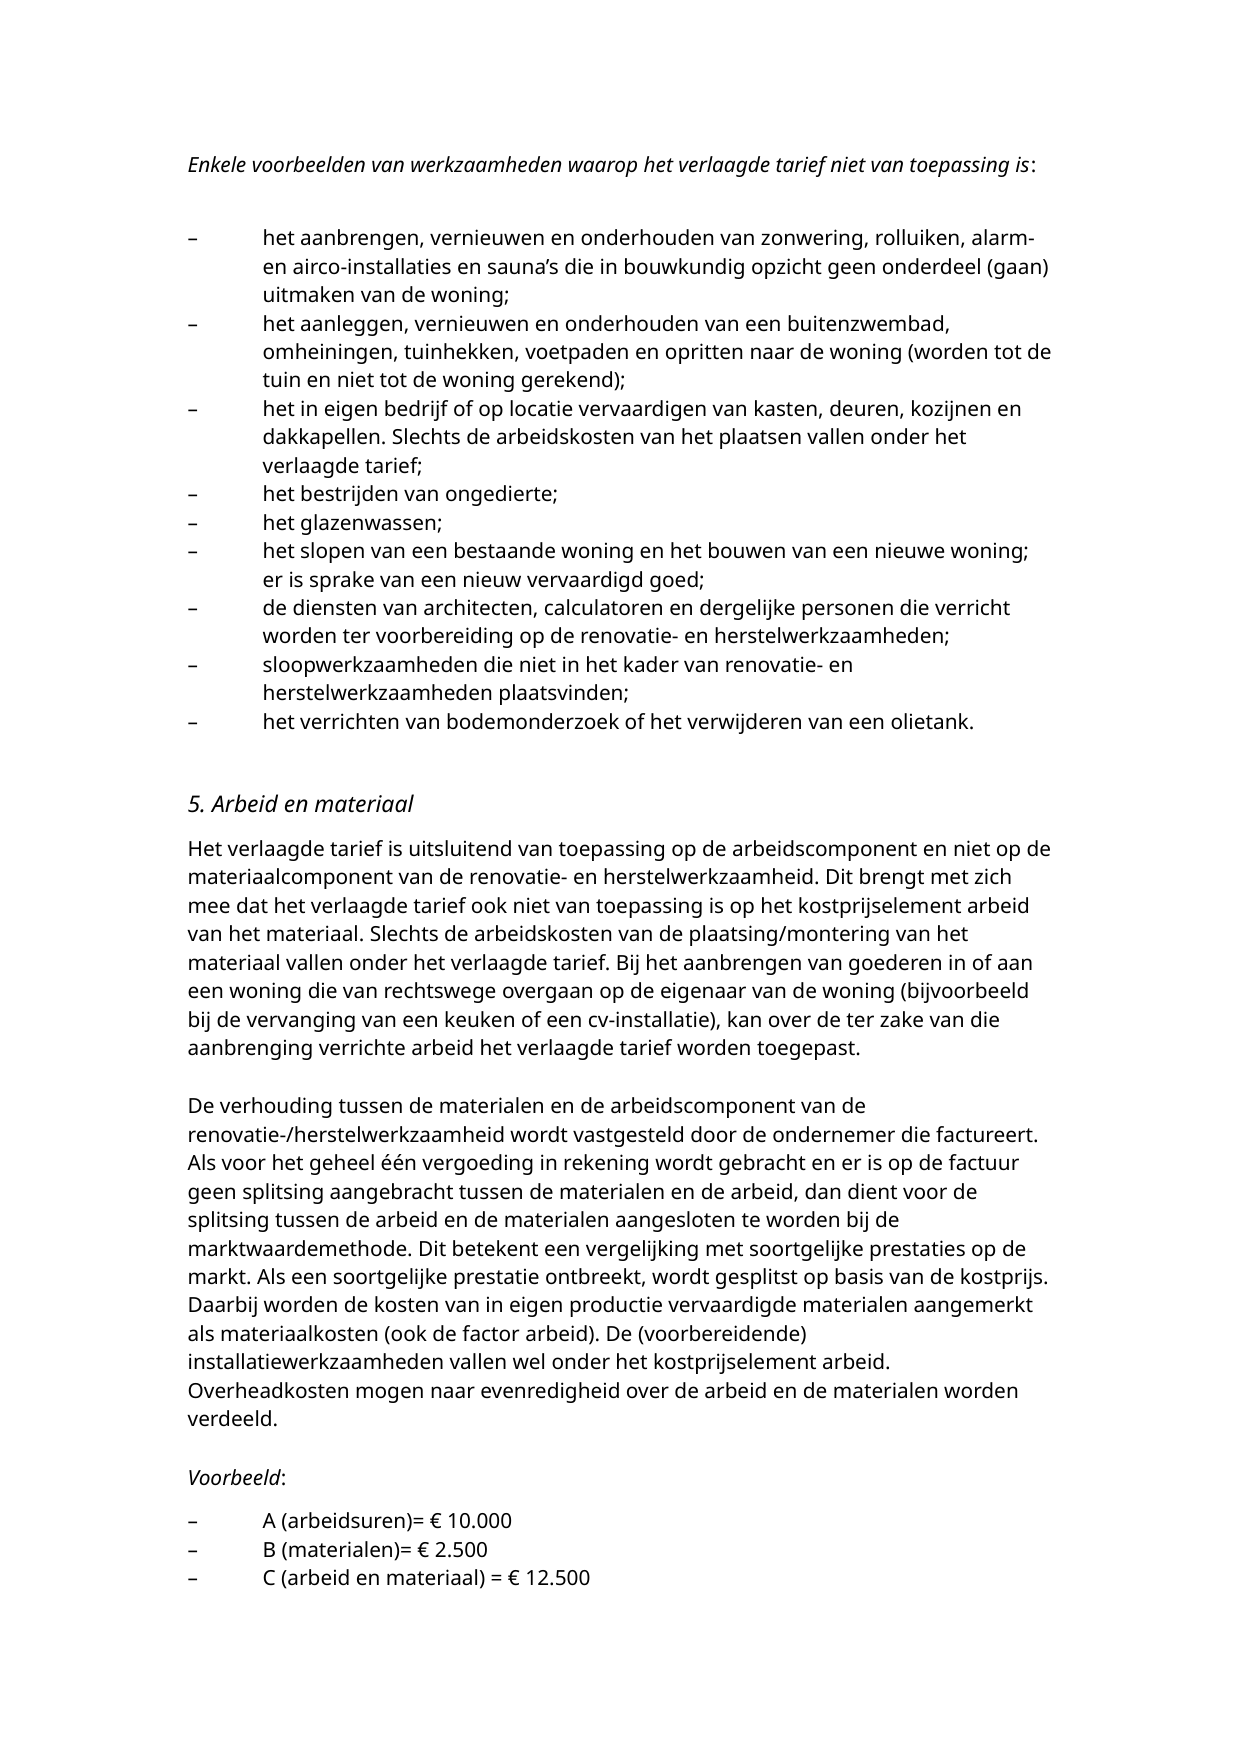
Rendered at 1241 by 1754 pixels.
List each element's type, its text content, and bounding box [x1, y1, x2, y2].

list A (arbeidsuren)= € 10.000 [187, 1506, 1053, 1535]
list sloopwerkzaamheden die niet in het kader van renovatie- en herstelwerkzaamheden plaatsvinden; [187, 650, 1053, 707]
list de diensten van architecten, calculatoren en dergelijke personen die verricht worden ter voorbereiding op de renovatie- en herstelwerkzaamheden; [187, 593, 1053, 650]
list B (materialen)= € 2.500 [187, 1535, 1053, 1563]
text De verhouding tussen de materialen en de arbeidscomponent van de renovatie-/herstelwerkzaamheid wordt vastgesteld door de ondernemer die factureert. Als voor het geheel één vergoeding in rekening wordt gebracht en er is op de factuur geen splitsing aangebracht tussen de materialen en de arbeid, dan dient voor de splitsing tussen de arbeid en de materialen aangesloten te worden bij de marktwaardemethode. Dit betekent een vergelijking met soortgelijke prestaties op de markt. Als een soortgelijke prestatie ontbreekt, wordt gesplitst op basis van de kostprijs. Daarbij worden de kosten van in eigen productie vervaardigde materialen aangemerkt als materiaalkosten (ook de factor arbeid). De (voorbereidende) installatiewerkzaamheden vallen wel onder het kostprijselement arbeid. Overheadkosten mogen naar evenredigheid over de arbeid en de materialen worden verdeeld. [187, 1092, 1053, 1433]
list het aanbrengen, vernieuwen en onderhouden van zonwering, rolluiken, alarm- en airco-installaties en sauna’s die in bouwkundig opzicht geen onderdeel (gaan) uitmaken van de woning; [187, 223, 1053, 309]
text Het verlaagde tarief is uitsluitend van toepassing op de arbeidscomponent en niet op de materiaalcomponent van de renovatie- en herstelwerkzaamheid. Dit brengt met zich mee dat het verlaagde tarief ook niet van toepassing is op het kostprijselement arbeid van het materiaal. Slechts de arbeidskosten van de plaatsing/montering van het materiaal vallen onder het verlaagde tarief. Bij het aanbrengen van goederen in of aan een woning die van rechtswege overgaan op de eigenaar van de woning (bijvoorbeeld bij de vervanging van een keuken of een cv-installatie), kan over de ter zake van die aanbrenging verrichte arbeid het verlaagde tarief worden toegepast. [187, 834, 1053, 1062]
list het verrichten van bodemonderzoek of het verwijderen van een olietank. [187, 707, 1053, 735]
list C (arbeid en materiaal) = € 12.500 [187, 1563, 1053, 1592]
subtitle 5. Arbeid en materiaal [187, 788, 1053, 819]
text Enkele voorbeelden van werkzaamheden waarop het verlaagde tarief niet van toepassing is: [187, 150, 1053, 178]
text Voorbeeld: [187, 1463, 1053, 1491]
list het aanleggen, vernieuwen en onderhouden van een buitenzwembad, omheiningen, tuinhekken, voetpaden en opritten naar de woning (worden tot de tuin en niet tot de woning gerekend); [187, 309, 1053, 394]
list het bestrijden van ongedierte; [187, 479, 1053, 508]
list het in eigen bedrijf of op locatie vervaardigen van kasten, deuren, kozijnen en dakkapellen. Slechts de arbeidskosten van het plaatsen vallen onder het verlaagde tarief; [187, 394, 1053, 479]
list het glazenwassen; [187, 508, 1053, 536]
list het slopen van een bestaande woning en het bouwen van een nieuwe woning; er is sprake van een nieuw vervaardigd goed; [187, 536, 1053, 593]
